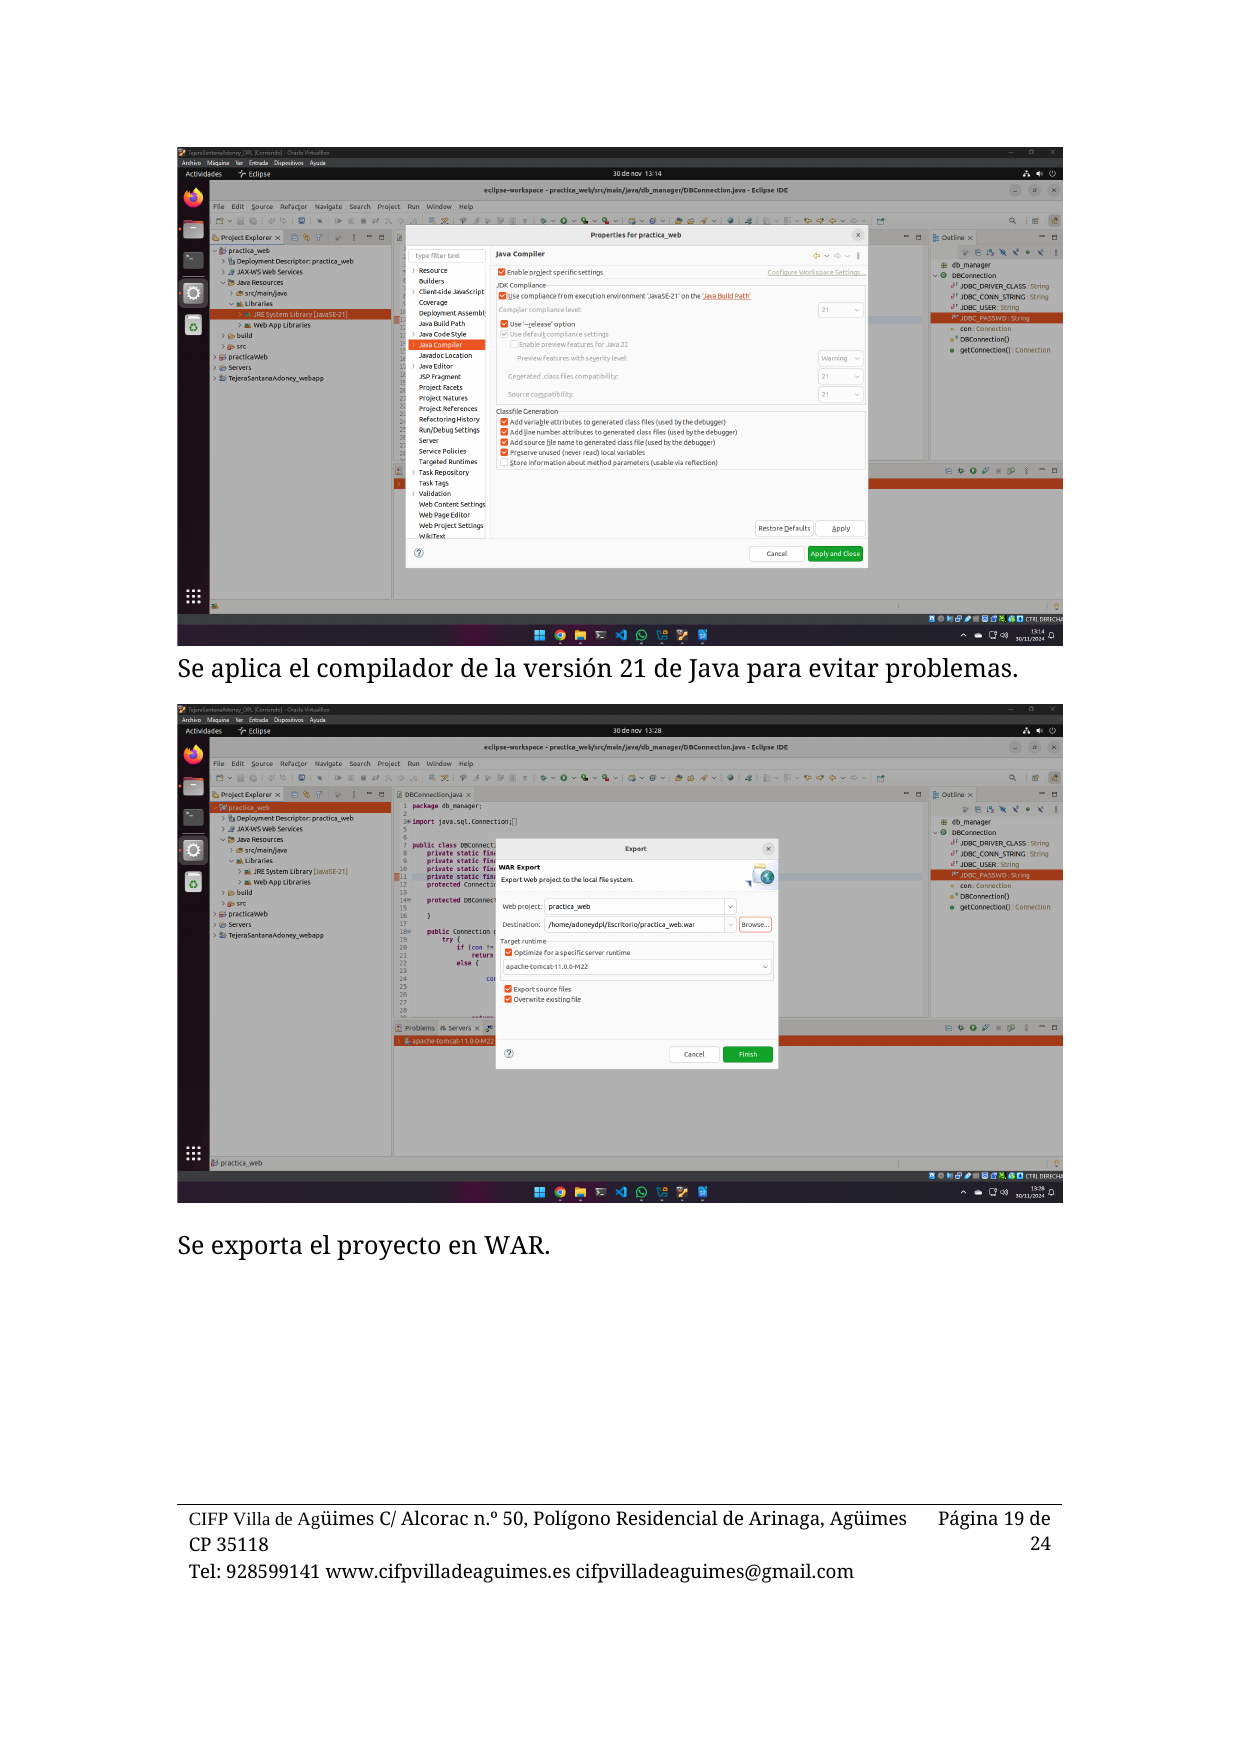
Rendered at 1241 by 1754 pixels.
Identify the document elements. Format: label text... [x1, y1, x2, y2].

text Se aplica el compilador de la versión 21 de Java para evitar problemas. [177, 646, 1063, 685]
picture [177, 147, 1063, 646]
picture [177, 704, 1063, 1203]
text Se exporta el proyecto en WAR. [177, 1203, 1063, 1262]
